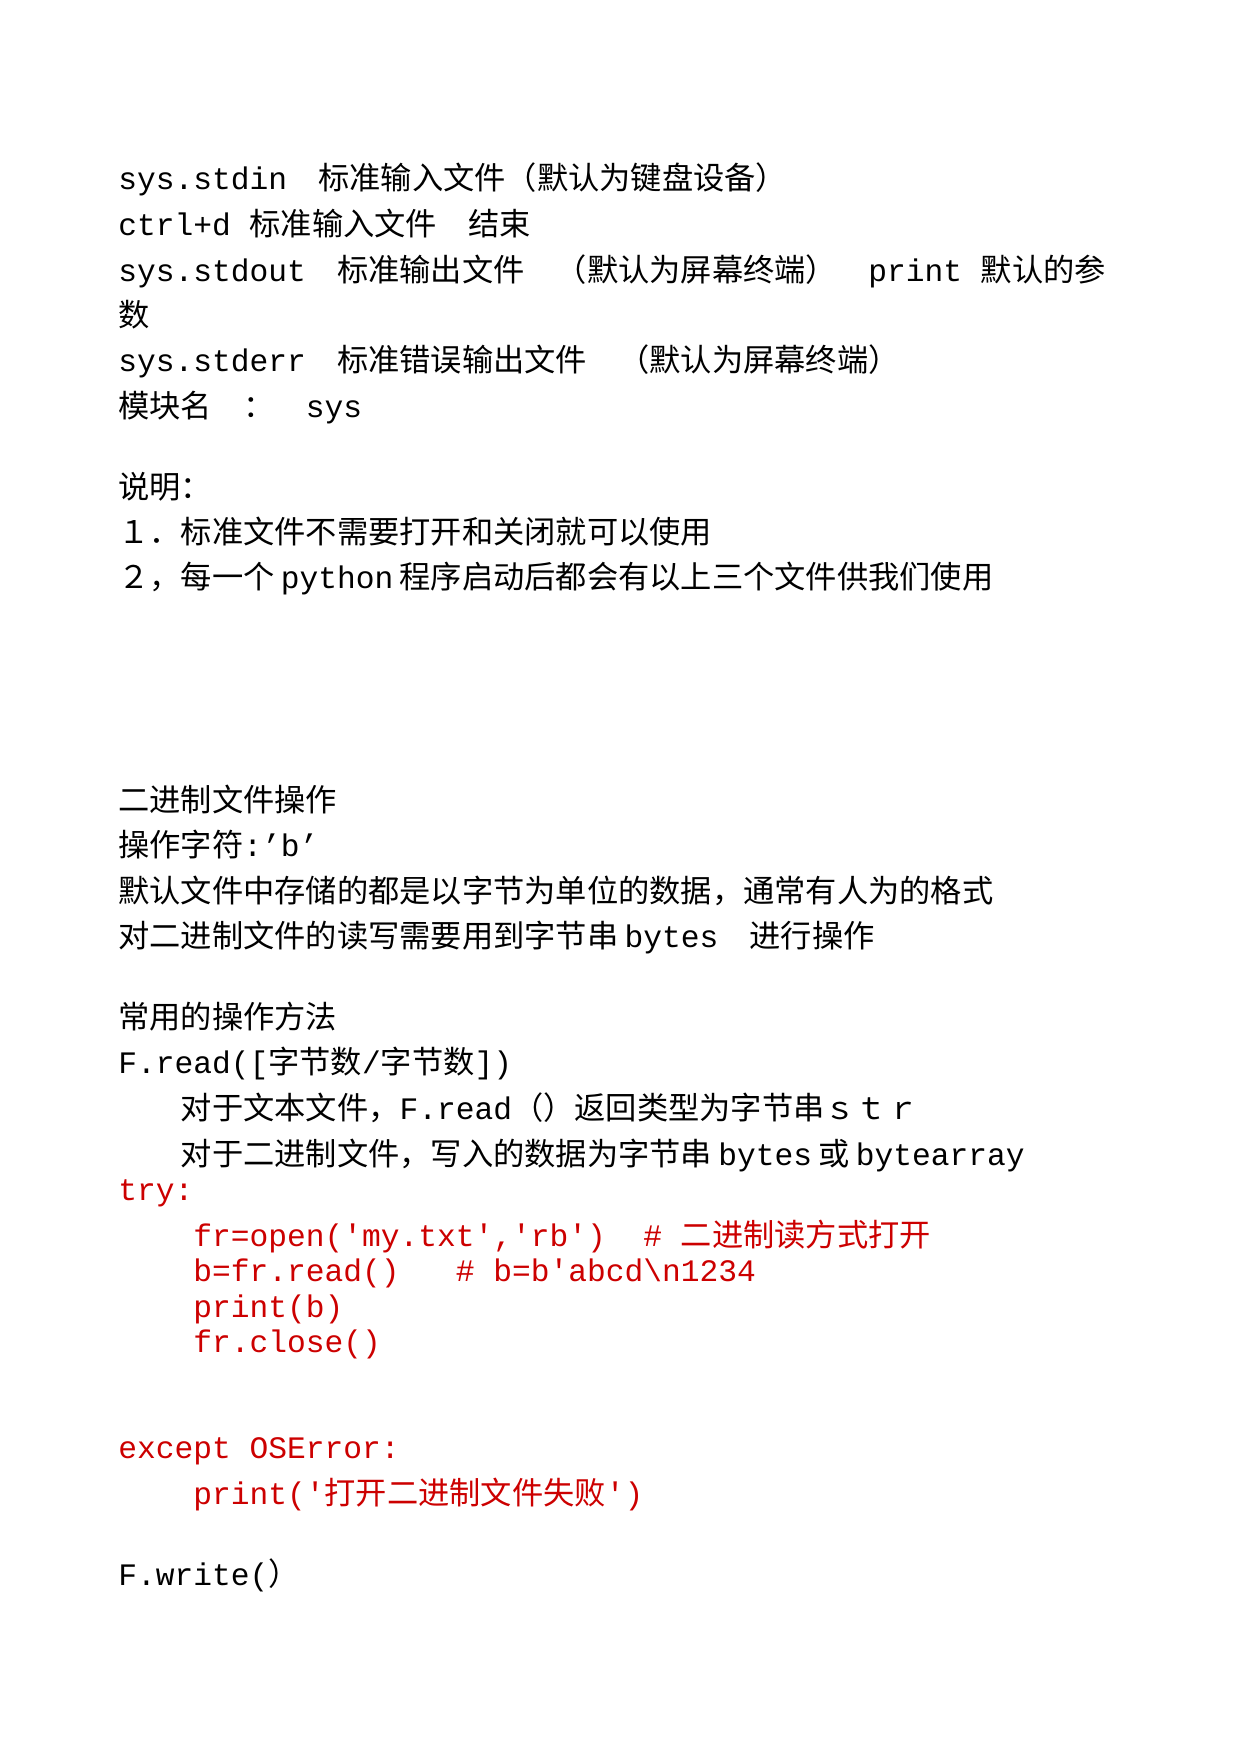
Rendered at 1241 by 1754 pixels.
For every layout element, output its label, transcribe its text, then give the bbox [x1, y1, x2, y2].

text F.read([字节数/字节数]) [118, 1038, 1122, 1083]
text 模块名 ： sys [118, 381, 1122, 427]
text except OSError: [118, 1433, 1122, 1468]
text sys.stdin 标准输入文件（默认为键盘设备） [118, 153, 1122, 199]
text try: [118, 1174, 1122, 1210]
text 默认文件中存储的都是以字节为单位的数据，通常有人为的格式 [118, 866, 1122, 911]
text b=fr.read() # b=b'abcd\n1234 [118, 1256, 1122, 1291]
text print('打开二进制文件失败') [118, 1468, 1122, 1514]
text 操作字符:’b’ [118, 821, 1122, 866]
text sys.stdout 标准输出文件 （默认为屏幕终端） print 默认的参数 [118, 245, 1122, 336]
text print(b) [118, 1291, 1122, 1326]
text 对于二进制文件，写入的数据为字节串bytes或bytearray [118, 1129, 1122, 1174]
text １．标准文件不需要打开和关闭就可以使用 [118, 507, 1122, 553]
text fr.close() [118, 1326, 1122, 1362]
text F.write(） [118, 1549, 1122, 1595]
text 说明： [118, 462, 1122, 507]
text 对二进制文件的读写需要用到字节串bytes 进行操作 [118, 911, 1122, 957]
text ctrl+d 标准输入文件 结束 [118, 199, 1122, 245]
text 二进制文件操作 [118, 775, 1122, 821]
text ２，每一个python程序启动后都会有以上三个文件供我们使用 [118, 553, 1122, 598]
text fr=open('my.txt','rb') # 二进制读方式打开 [118, 1210, 1122, 1256]
text 对于文本文件，F.read（）返回类型为字节串ｓｔｒ [118, 1083, 1122, 1129]
text 常用的操作方法 [118, 992, 1122, 1038]
text sys.stderr 标准错误输出文件 （默认为屏幕终端） [118, 336, 1122, 381]
